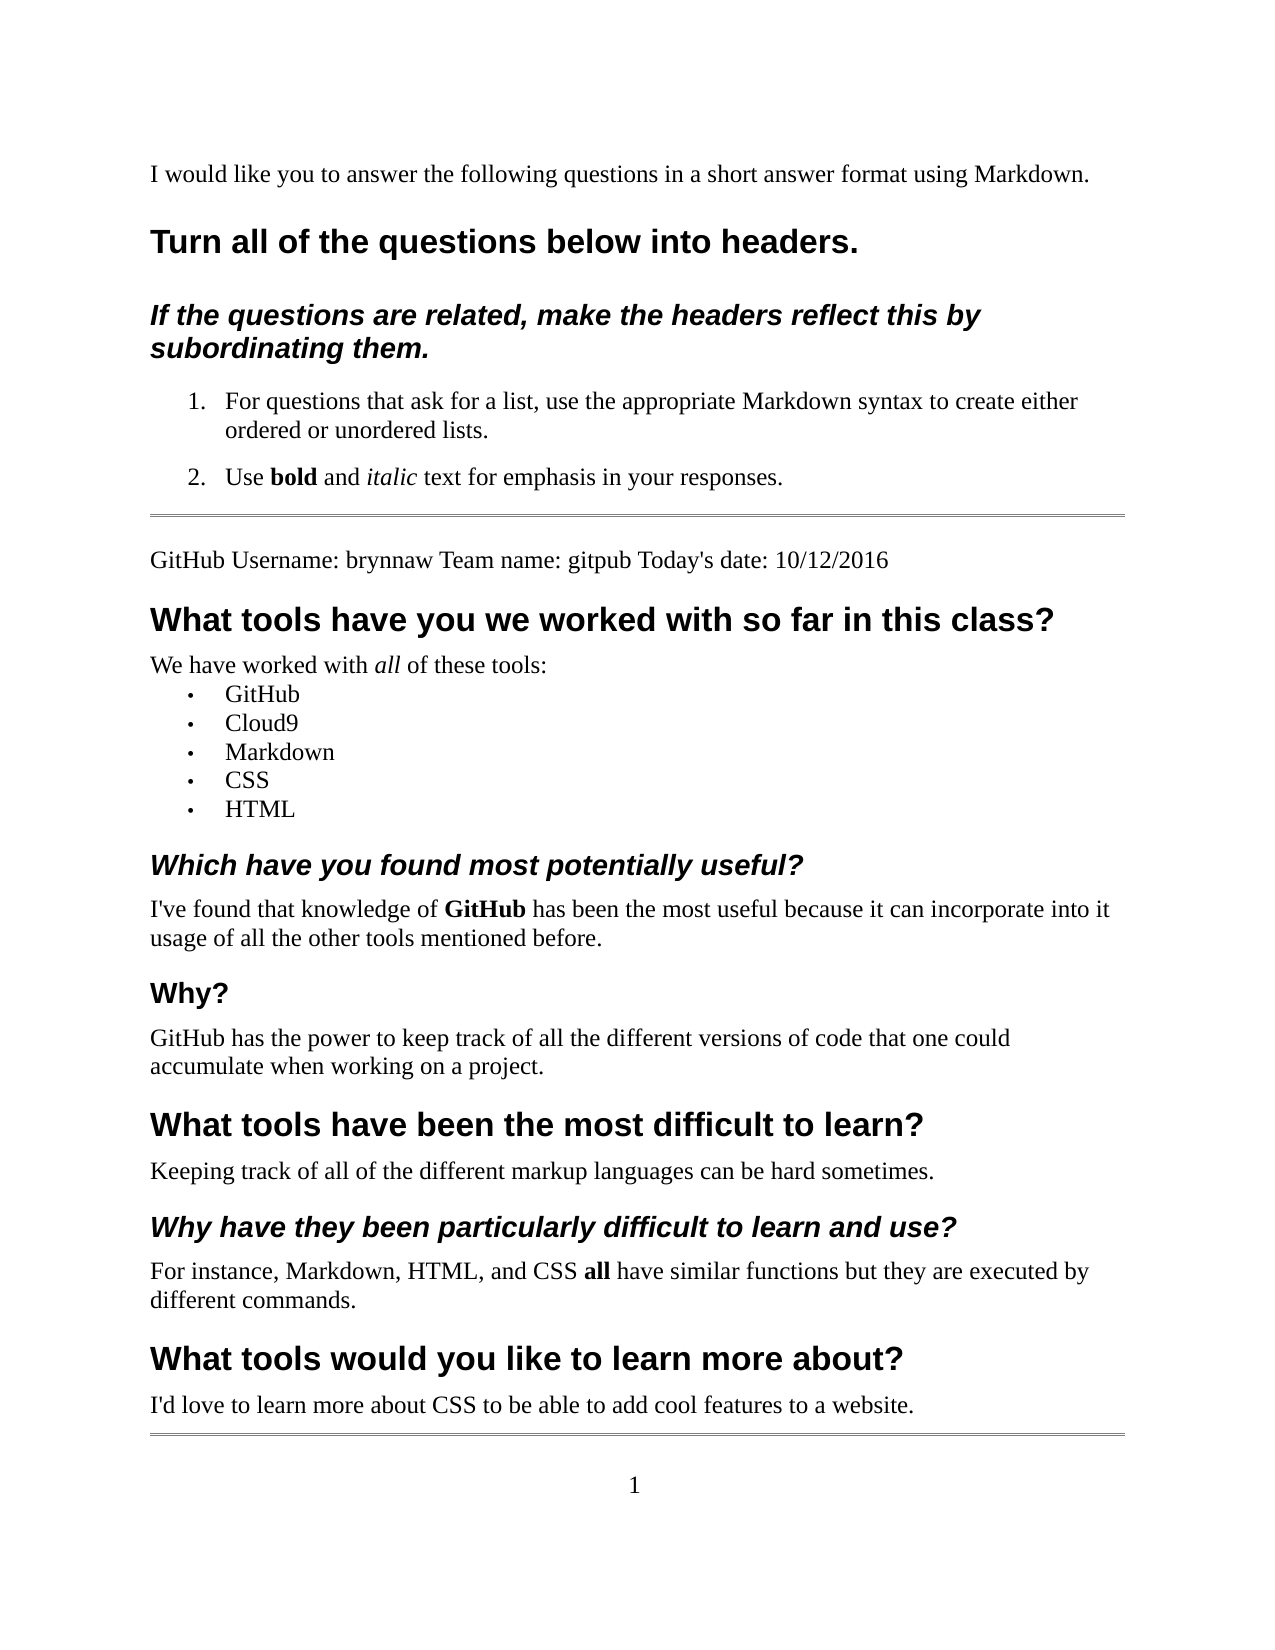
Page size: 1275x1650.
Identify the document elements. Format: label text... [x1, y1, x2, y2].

text GitHub Username: brynnaw Team name: gitpub Today's date: 10/12/2016 [150, 546, 1125, 574]
text GitHub has the power to keep track of all the different versions of code that one could accumulate when working on a project. [150, 1023, 1125, 1080]
list Markdown [187, 737, 1125, 766]
subtitle Which have you found most potentially useful? [150, 848, 1125, 882]
text I would like you to answer the following questions in a short answer format using Markdown. [150, 159, 1125, 188]
subtitle What tools have you we worked with so far in this class? [150, 599, 1125, 638]
list For questions that ask for a list, use the appropriate Markdown syntax to create either ordered or unordered lists. [187, 386, 1125, 444]
list HTML [187, 794, 1125, 823]
subtitle Why have they been particularly difficult to learn and use? [150, 1210, 1125, 1243]
subtitle Why? [150, 977, 1125, 1010]
list Use bold and italic text for emphasis in your responses. [187, 462, 1125, 491]
subtitle If the questions are related, make the headers reflect this by subordinating them. [150, 298, 1125, 365]
text Keeping track of all of the different markup languages can be hard sometimes. [150, 1156, 1125, 1185]
list GitHub [187, 679, 1125, 708]
subtitle What tools have been the most difficult to learn? [150, 1105, 1125, 1144]
text I've found that knowledge of GitHub has been the most useful because it can incorporate into it usage of all the other tools mentioned before. [150, 894, 1125, 952]
subtitle Turn all of the questions below into headers. [150, 222, 1125, 260]
list CSS [187, 766, 1125, 794]
list Cloud9 [187, 708, 1125, 737]
text I'd love to learn more about CSS to be able to add cool features to a website. [150, 1390, 1125, 1418]
subtitle What tools would you like to learn more about? [150, 1338, 1125, 1377]
text For instance, Markdown, HTML, and CSS all have similar functions but they are executed by different commands. [150, 1256, 1125, 1313]
text We have worked with all of these tools: [150, 651, 1125, 679]
